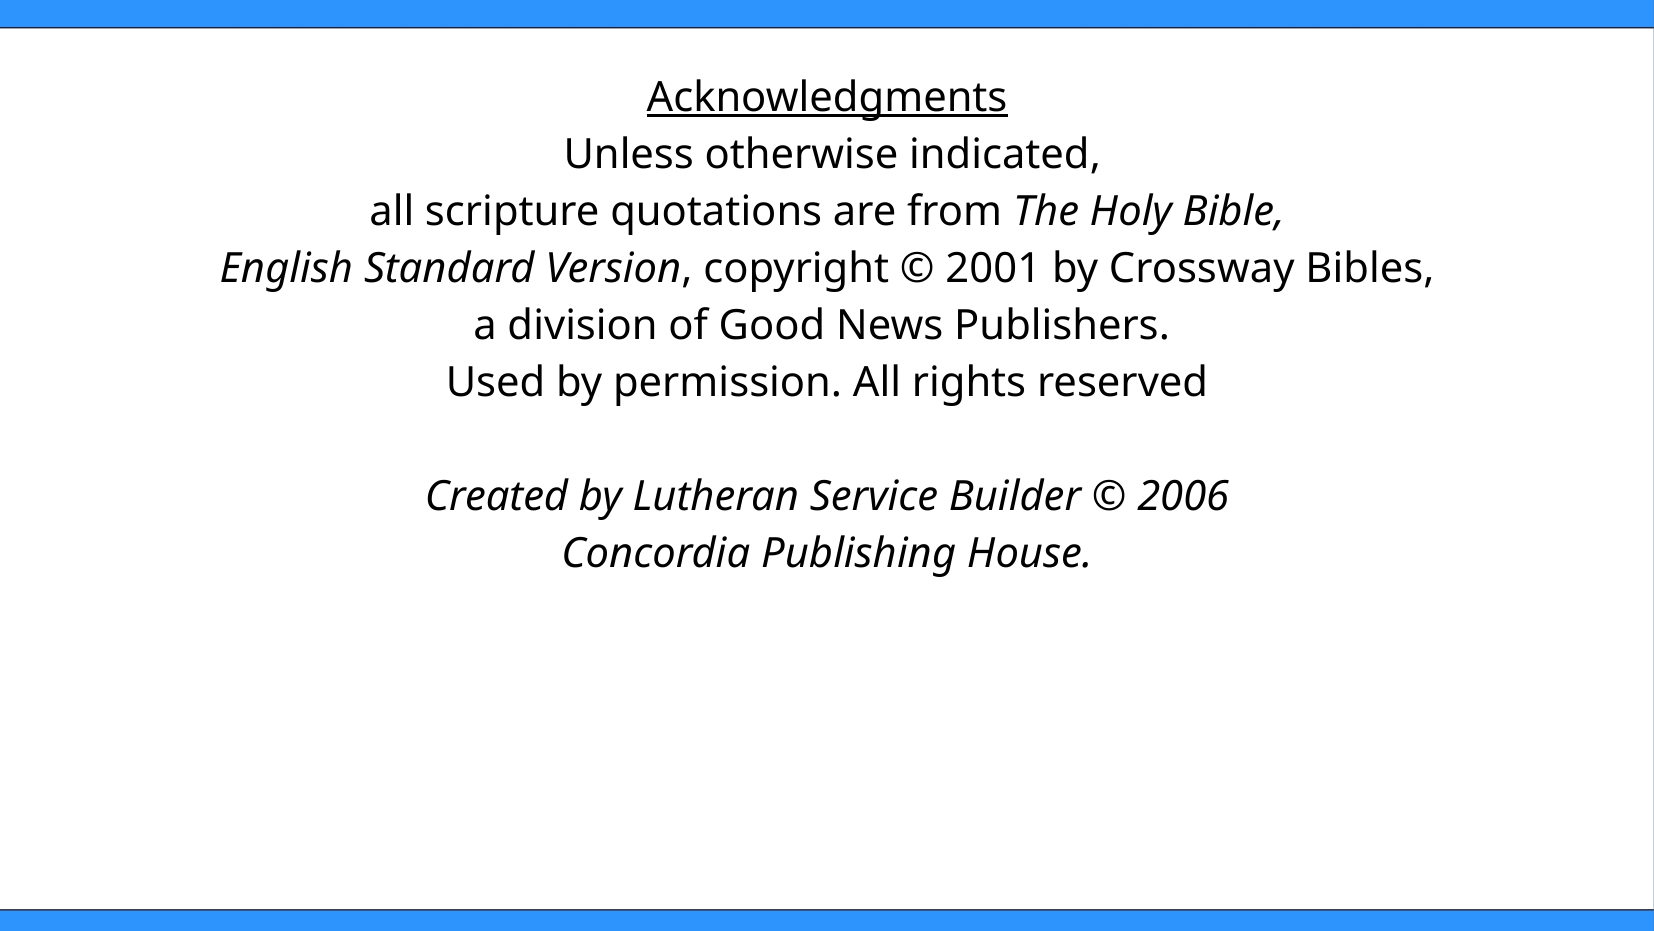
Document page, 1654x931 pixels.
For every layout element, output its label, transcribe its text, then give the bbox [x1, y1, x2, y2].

text_box Acknowledgments Unless otherwise indicated, all scripture quotations are from The Holy Bible, English Standard Version, copyright © 2001 by Crossway Bibles, a division of Good News Publishers. Used by permission. All rights reserved Created by Lutheran Service Builder © 2006 Concordia Publishing House. [99, 58, 1555, 616]
picture [0, 0, 1654, 931]
